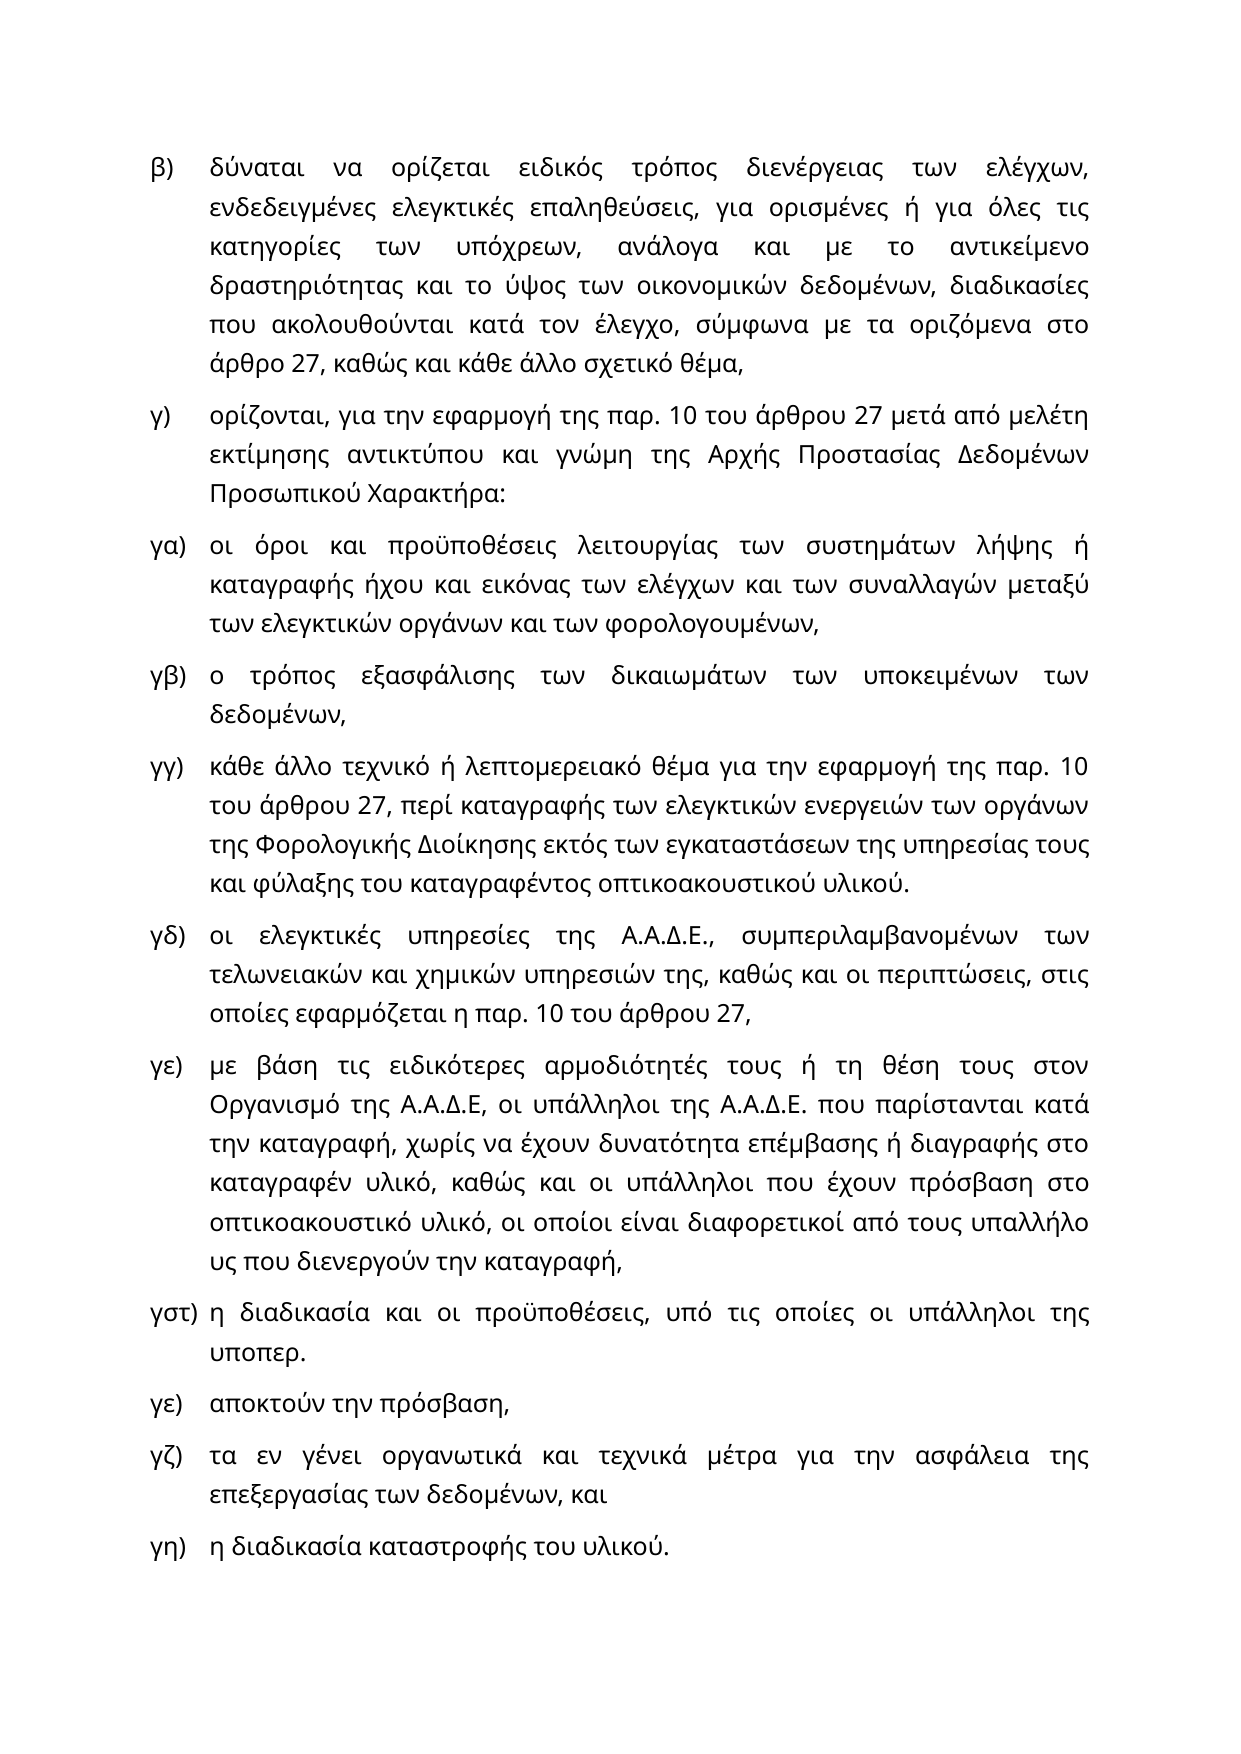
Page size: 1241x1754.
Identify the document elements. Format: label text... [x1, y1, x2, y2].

list γστ) η διαδικασία και οι προϋποθέσεις, υπό τις οποίες οι υπάλληλοι της υποπερ. [150, 1295, 1090, 1368]
list γη) η διαδικασία καταστροφής του υλικού. [150, 1528, 1090, 1562]
list γδ) οι ελεγκτικές υπηρεσίες της Α.Α.Δ.Ε., συμπεριλαμβανομένων των τελωνειακών και χημικών υπηρεσιών της, καθώς και οι περιπτώσεις, στις οποίες εφαρμόζεται η παρ. 10 του άρθρου 27, [150, 917, 1090, 1030]
list γγ) κάθε άλλο τεχνικό ή λεπτομερειακό θέμα για την εφαρμογή της παρ. 10 του άρθρου 27, περί καταγραφής των ελεγκτικών ενεργειών των οργάνων της Φορολογικής Διοίκησης εκτός των εγκαταστάσεων της υπηρεσίας τους και φύλαξης του καταγραφέντος οπτικοακουστικού υλικού. [150, 748, 1090, 900]
list γα) οι όροι και προϋποθέσεις λειτουργίας των συστημάτων λήψης ή καταγραφής ήχου και εικόνας των ελέγχων και των συναλλαγών μεταξύ των ελεγκτικών οργάνων και των φορολογουμένων, [150, 527, 1090, 640]
list γβ) ο τρόπος εξασφάλισης των δικαιωμάτων των υποκειμένων των δεδομένων, [150, 657, 1090, 731]
list γ) ορίζονται, για την εφαρμογή της παρ. 10 του άρθρου 27 μετά από μελέτη εκτίμησης αντικτύπου και γνώμη της Αρχής Προστασίας Δεδομένων Προσωπικού Χαρακτήρα: [150, 397, 1090, 510]
list γε) αποκτούν την πρόσβαση, [150, 1386, 1090, 1420]
list β) δύναται να ορίζεται ειδικός τρόπος διενέργειας των ελέγχων, ενδεδειγμένες ελεγκτικές επαληθεύσεις, για ορισμένες ή για όλες τις κατηγορίες των υπόχρεων, ανάλογα και με το αντικείμενο δραστηριότητας και το ύψος των οικονομικών δεδομένων, διαδικασίες που ακολουθούνται κατά τον έλεγχο, σύμφωνα με τα οριζόμενα στο άρθρο 27, καθώς και κάθε άλλο σχετικό θέμα, [150, 150, 1090, 380]
list γζ) τα εν γένει οργανωτικά και τεχνικά μέτρα για την ασφάλεια της επεξεργασίας των δεδομένων, και [150, 1437, 1090, 1511]
list γε) με βάση τις ειδικότερες αρμοδιότητές τους ή τη θέση τους στον Οργανισμό της Α.Α.Δ.Ε, οι υπάλληλοι της Α.Α.Δ.Ε. που παρίστανται κατά την καταγραφή, χωρίς να έχουν δυνατότητα επέμβασης ή διαγραφής στο καταγραφέν υλικό, καθώς και οι υπάλληλοι που έχουν πρόσβαση στο οπτικοακουστικό υλικό, οι οποίοι είναι διαφορετικοί από τους υπαλλήλο υς που διενεργούν την καταγραφή, [150, 1047, 1090, 1277]
